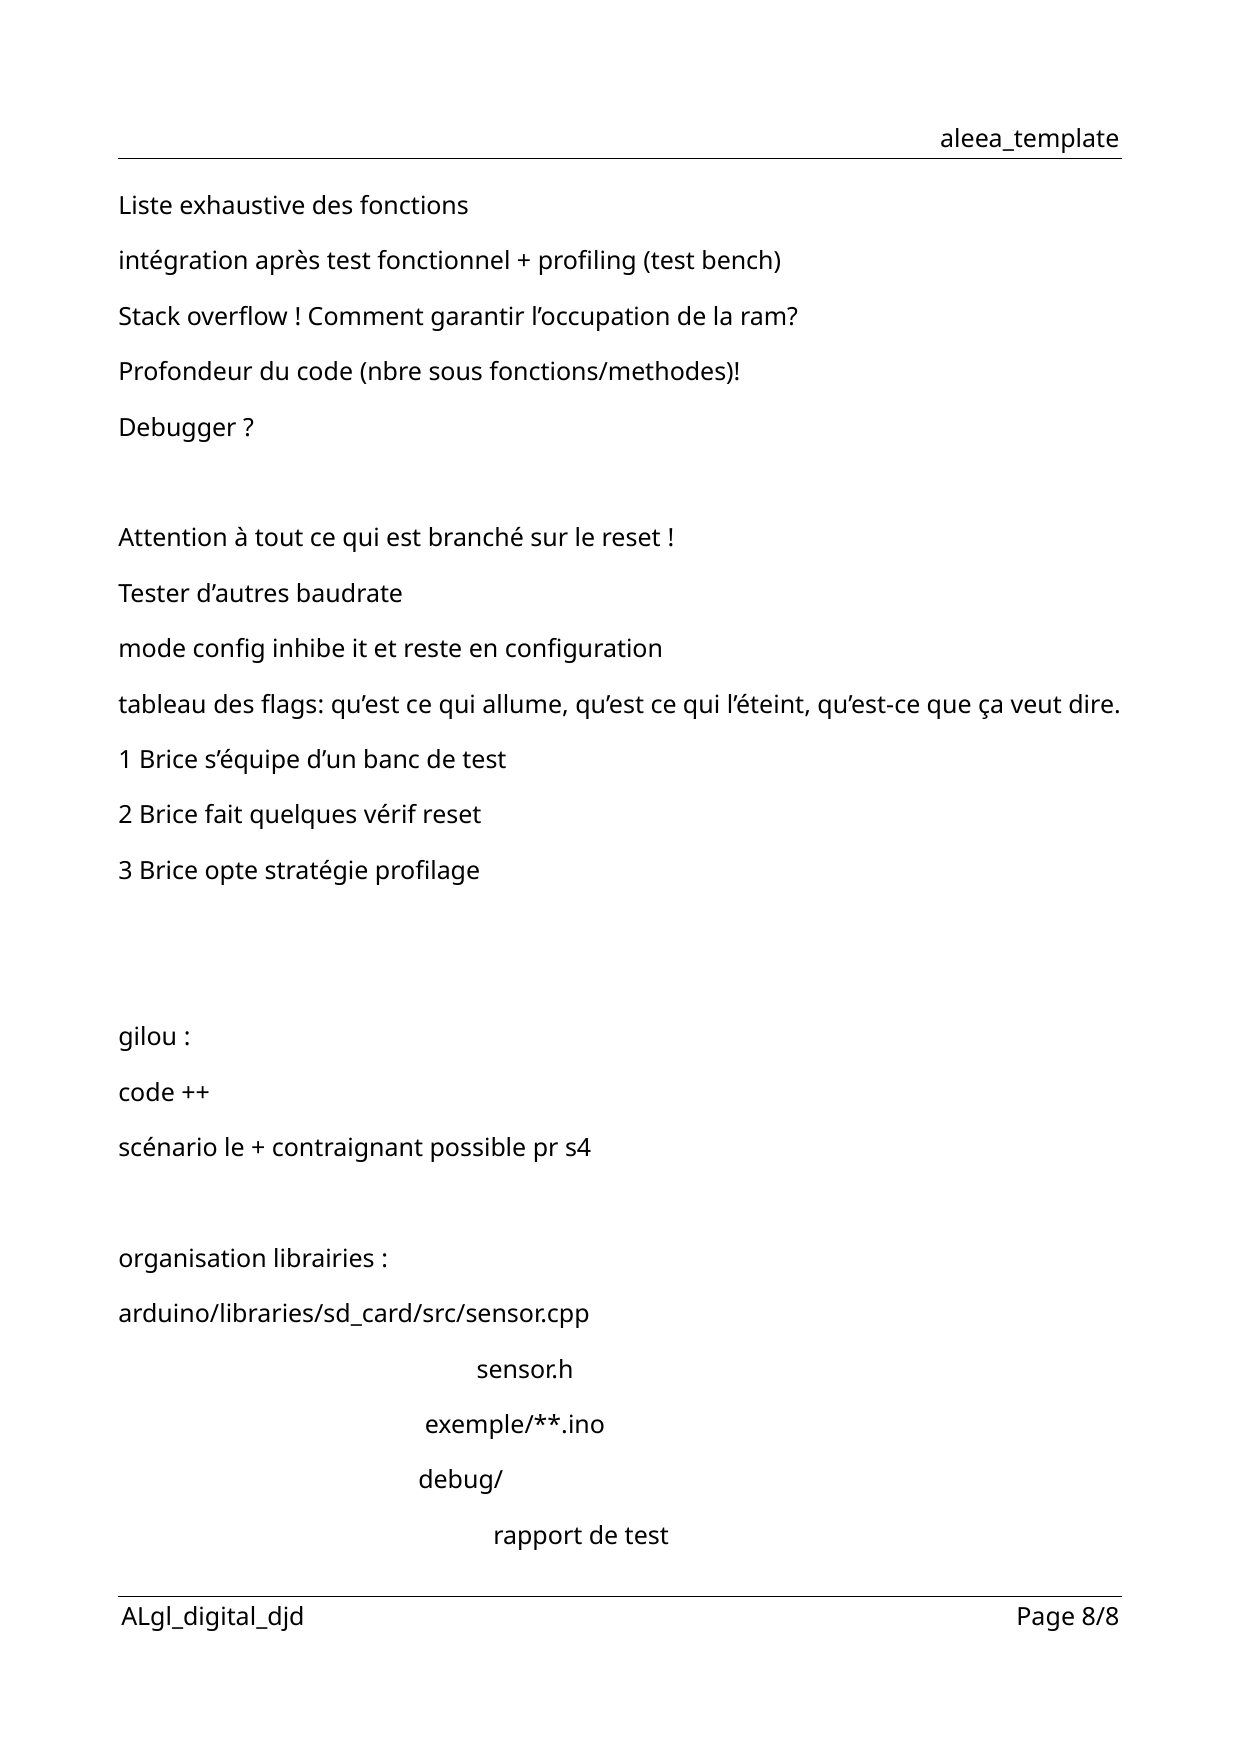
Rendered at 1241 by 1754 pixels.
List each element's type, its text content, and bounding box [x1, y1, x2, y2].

text scénario le + contraignant possible pr s4 [118, 1130, 1122, 1164]
text arduino/libraries/sd_card/src/sensor.cpp [118, 1296, 1122, 1330]
text sensor.h [118, 1351, 1122, 1385]
text 2 Brice fait quelques vérif reset [118, 797, 1122, 831]
text debug/ [118, 1462, 1122, 1496]
text code ++ [118, 1074, 1122, 1108]
text Debugger ? [118, 409, 1122, 443]
text gilou : [118, 1019, 1122, 1053]
text Liste exhaustive des fonctions [118, 188, 1122, 222]
text rapport de test [118, 1518, 1122, 1552]
text tableau des flags: qu’est ce qui allume, qu’est ce qui l’éteint, qu’est-ce que ça veut dire. [118, 686, 1122, 720]
text Attention à tout ce qui est branché sur le reset ! [118, 520, 1122, 554]
text 3 Brice opte stratégie profilage [118, 853, 1122, 887]
text Tester d’autres baudrate [118, 576, 1122, 609]
text Profondeur du code (nbre sous fonctions/methodes)! [118, 354, 1122, 388]
text 1 Brice s’équipe d’un banc de test [118, 742, 1122, 776]
text organisation librairies : [118, 1241, 1122, 1274]
text mode config inhibe it et reste en configuration [118, 631, 1122, 665]
text exemple/**.ino [118, 1407, 1122, 1441]
text Stack overflow ! Comment garantir l’occupation de la ram? [118, 298, 1122, 332]
text intégration après test fonctionnel + profiling (test bench) [118, 243, 1122, 277]
